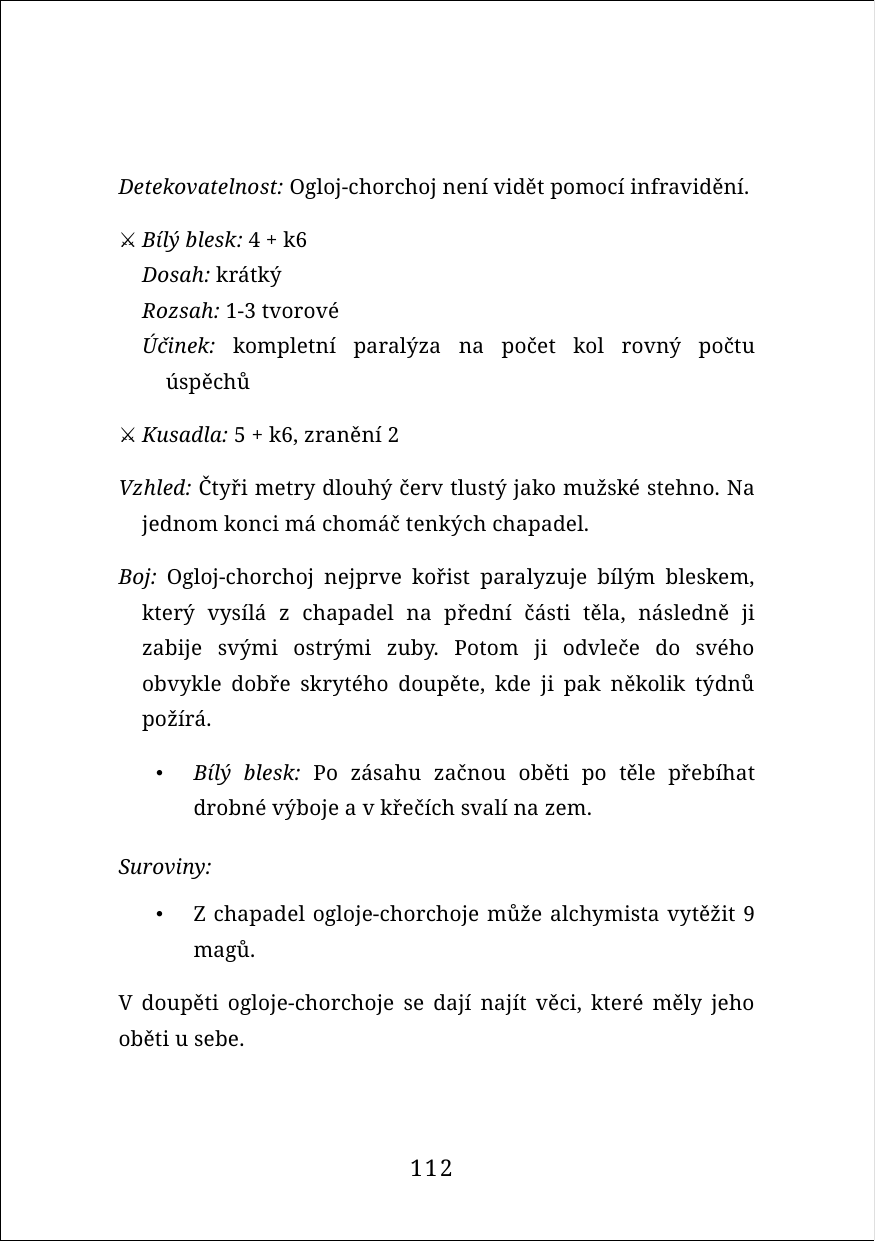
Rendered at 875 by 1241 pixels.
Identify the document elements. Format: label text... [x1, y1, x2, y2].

text Dosah: krátký [142, 261, 756, 289]
text V doupěti ogloje-chorchoje se dají najít věci, které měly jeho oběti u sebe. [118, 988, 756, 1052]
text Boj: Ogloj-chorchoj nejprve kořist paralyzuje bílým bleskem, který vysílá z chapadel na přední části těla, následně ji zabije svými ostrými zuby. Potom ji odvleče do svého obvykle dobře skrytého doupěte, kde ji pak několik týdnů požírá. [118, 562, 756, 733]
text Rozsah: 1-3 tvorové [142, 296, 756, 324]
text Účinek: kompletní paralýza na počet kol rovný počtu úspěchů [142, 332, 756, 396]
text ⚔ Bílý blesk: 4 + k6 [118, 225, 756, 253]
text Suroviny: [118, 852, 756, 881]
text Vzhled: Čtyři metry dlouhý červ tlustý jako mužské stehno. Na jednom konci má chomáč tenkých chapadel. [118, 473, 756, 537]
list Bílý blesk: Po zásahu začnou oběti po těle přebíhat drobné výboje a v křečích svalí na zem. [156, 758, 756, 822]
text Detekovatelnost: Ogloj-chorchoj není vidět pomocí infravidění. [118, 172, 756, 200]
list Z chapadel ogloje-chorchoje může alchymista vytěžit 9 magů. [156, 899, 756, 963]
text ⚔ Kusadla: 5 + k6, zranění 2 [118, 420, 756, 449]
